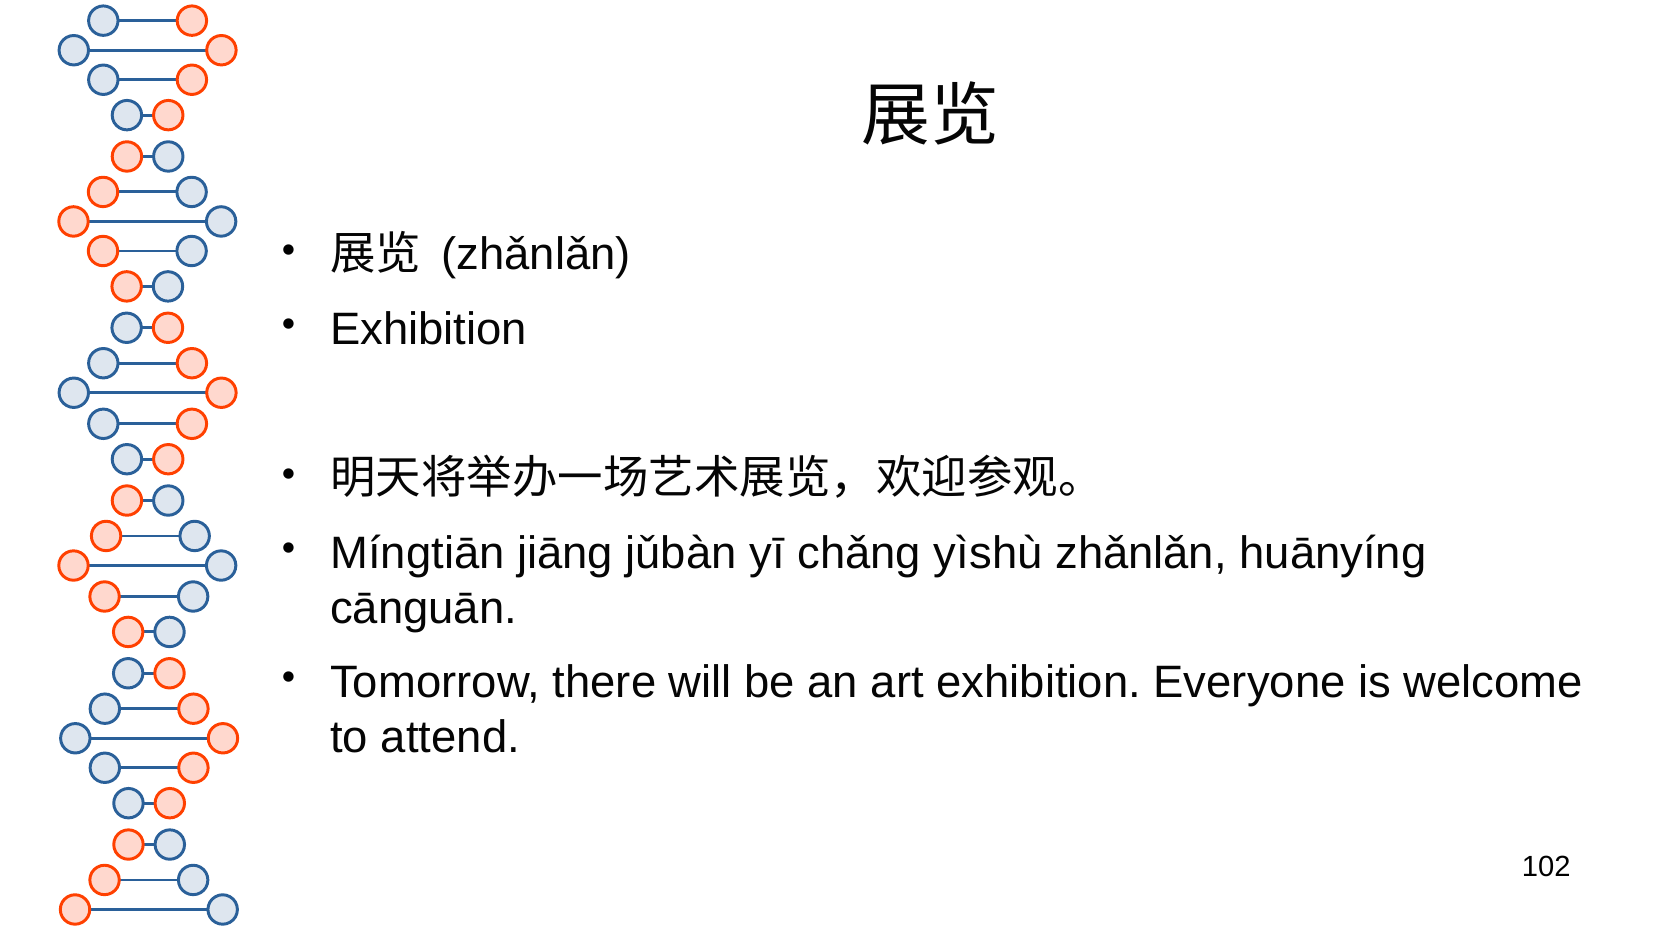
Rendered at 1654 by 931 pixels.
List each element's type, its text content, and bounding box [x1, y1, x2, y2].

list 展览 (zhǎnlǎn) Exhibition 明天将举办一场艺术展览，欢迎参观。 Míngtiān jiāng jǔbàn yī chǎng yìshù zhǎnlǎn, huānyíng cānguān. Tomorrow, there will be an art exhibition. Everyone is welcome to attend. [265, 224, 1595, 764]
title 展览 [265, 35, 1595, 189]
